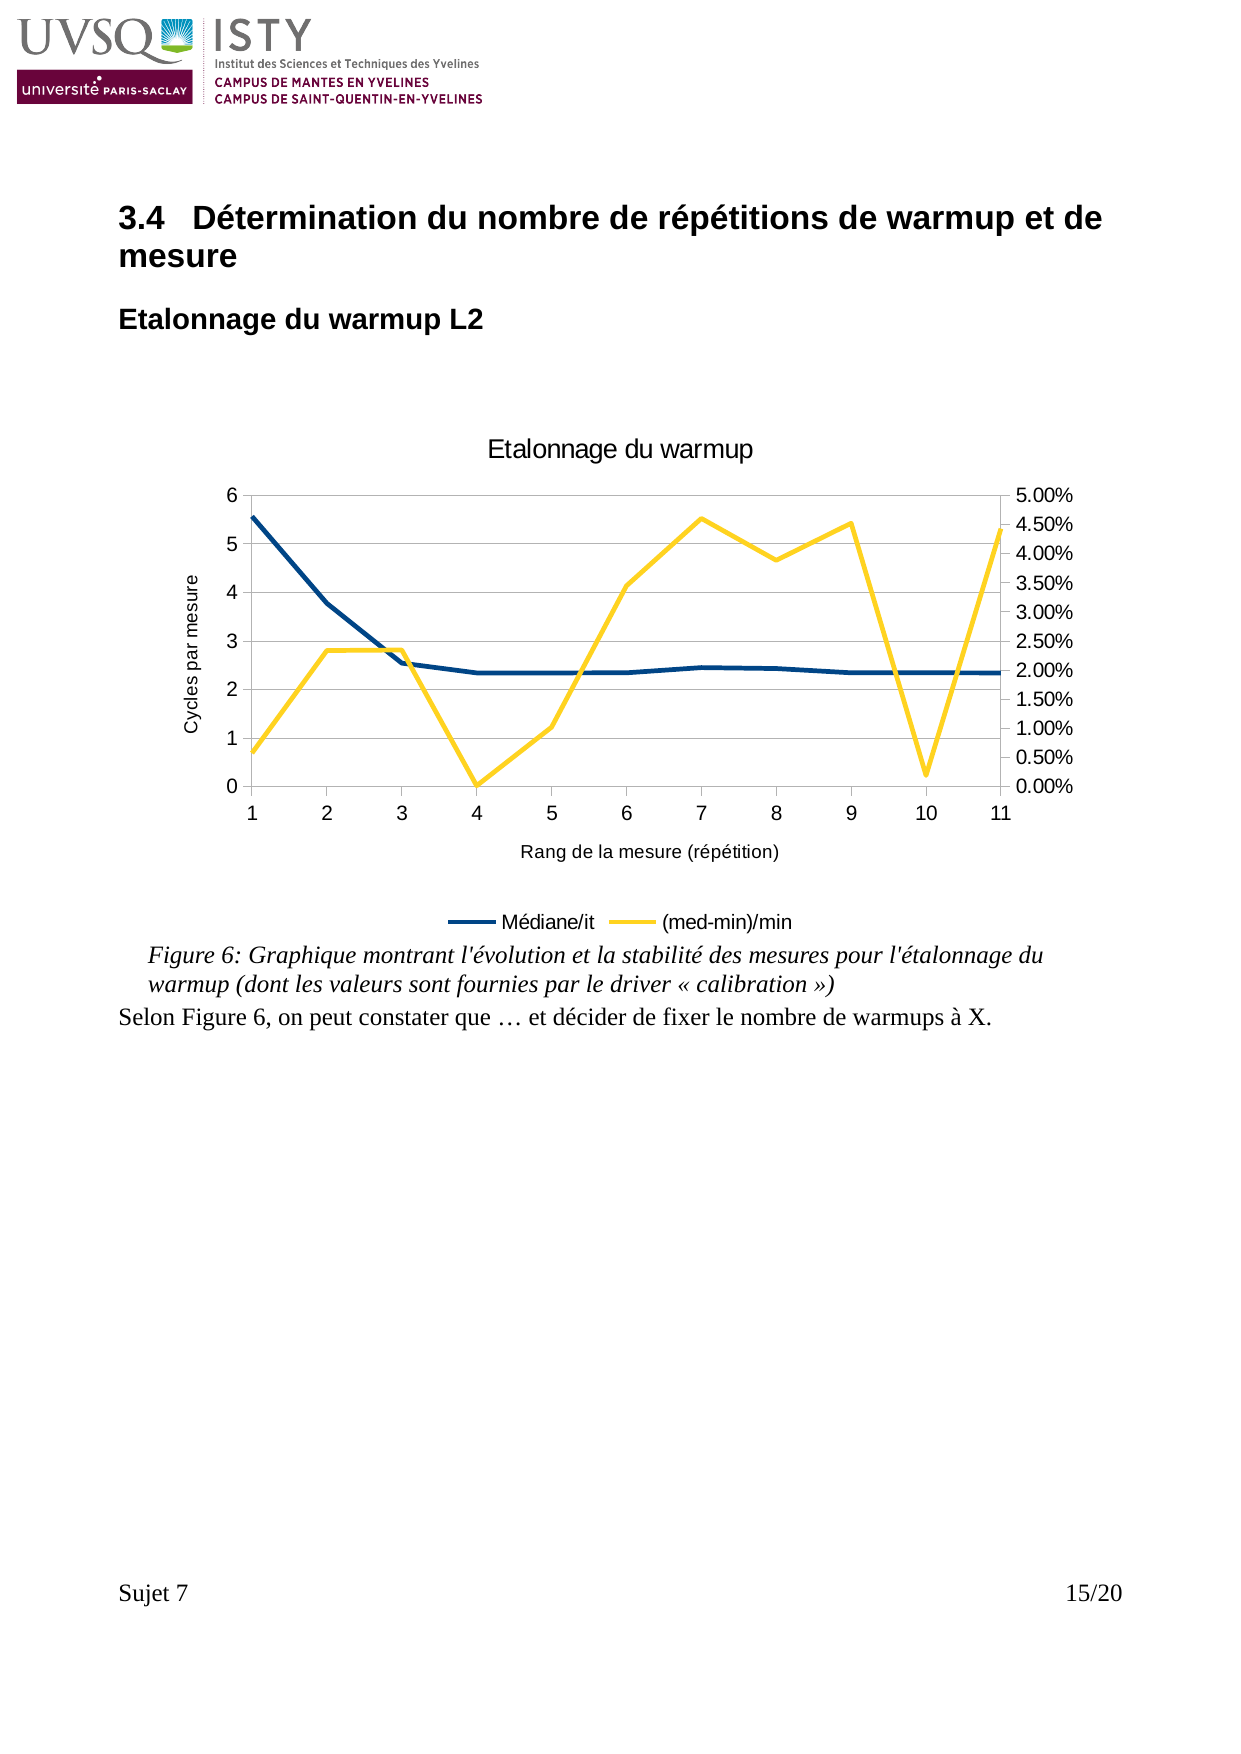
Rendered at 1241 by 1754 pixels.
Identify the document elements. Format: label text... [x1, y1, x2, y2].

text Figure 6: Graphique montrant l'évolution et la stabilité des mesures pour l'étalonnage du warmup (dont les valeurs sont fournies par le driver « calibration ») [148, 940, 1093, 997]
subtitle Etalonnage du warmup L2 [118, 302, 1122, 336]
text Selon Figure 6, on peut constater que … et décider de fixer le nombre de warmups à X. [118, 396, 1122, 1030]
picture [2, 2, 497, 121]
subtitle Détermination du nombre de répétitions de warmup et de mesure [118, 198, 1122, 275]
